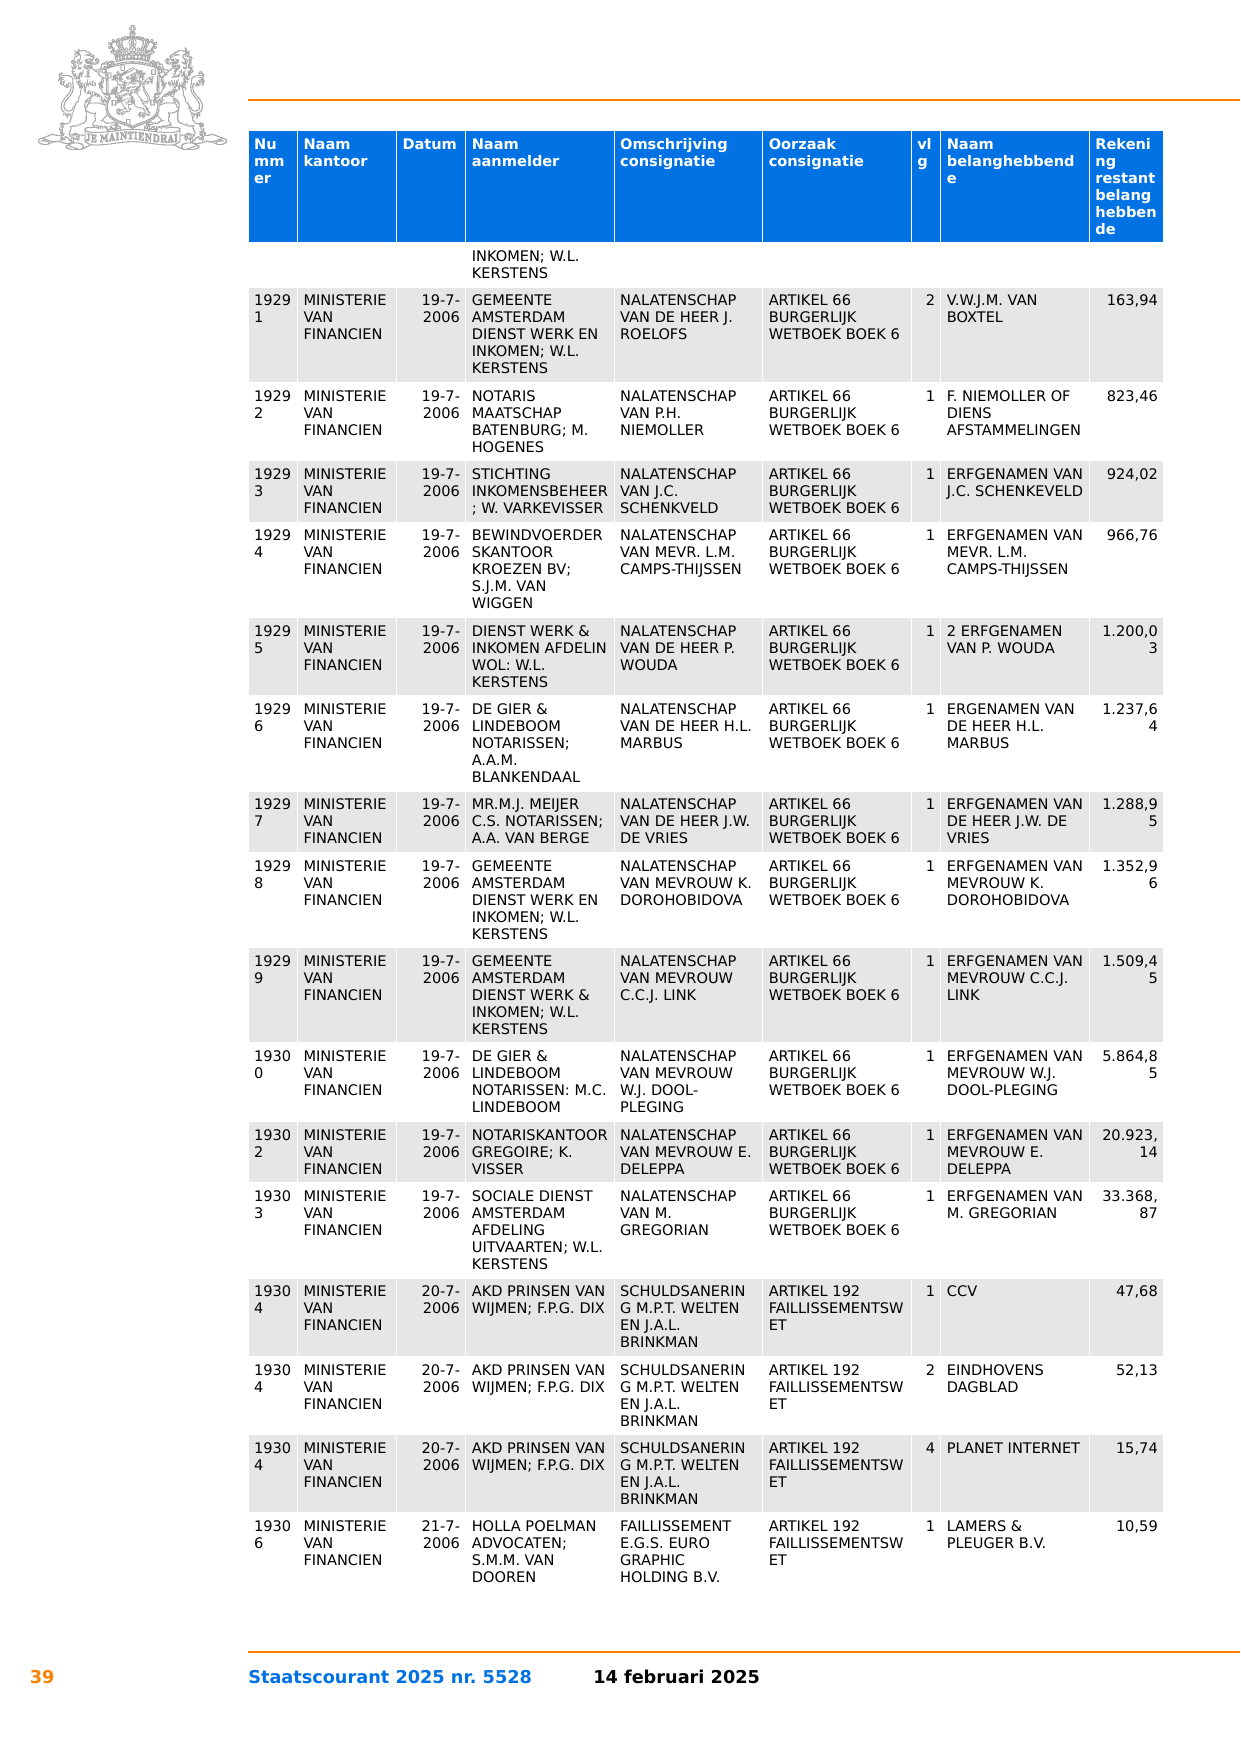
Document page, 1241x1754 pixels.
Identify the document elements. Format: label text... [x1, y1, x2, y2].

table_cell CCV [941, 1279, 1089, 1356]
table_cell ARTIKEL 66 BURGERLIJK WETBOEK BOEK 6 [763, 1183, 911, 1277]
table_cell 33.368,87 [1090, 1183, 1163, 1277]
table_cell GEMEENTE AMSTERDAM DIENST WERK & INKOMEN; W.L. KERSTENS [466, 948, 614, 1042]
table_cell 1 [912, 853, 940, 947]
table_cell 19-7-2006 [397, 1122, 465, 1182]
table_cell 1 [912, 1514, 940, 1591]
table_cell 1 [912, 618, 940, 695]
table_cell MR.M.J. MEIJER C.S. NOTARISSEN; A.A. VAN BERGE [466, 792, 614, 852]
table_cell 20.923,14 [1090, 1122, 1163, 1182]
table_cell MINISTERIE VAN FINANCIEN [298, 1514, 396, 1591]
table_cell F. NIEMOLLER OF DIENS AFSTAMMELINGEN [941, 383, 1089, 460]
table_header Oorzaak consignatie [763, 131, 911, 242]
table_cell 1 [912, 383, 940, 460]
table_cell NALATENSCHAP VAN MEVROUW W.J. DOOL-PLEGING [615, 1044, 762, 1121]
table_cell STICHTING INKOMENSBEHEER; W. VARKEVISSER [466, 461, 614, 522]
table_cell SCHULDSANERING M.P.T. WELTEN EN J.A.L. BRINKMAN [615, 1279, 762, 1356]
table_cell 47,68 [1090, 1279, 1163, 1356]
table_cell 823,46 [1090, 383, 1163, 460]
table_cell 19297 [249, 792, 297, 852]
table_header Nummer [249, 131, 297, 242]
table_cell MINISTERIE VAN FINANCIEN [298, 461, 396, 522]
table_cell 1 [912, 461, 940, 522]
table_cell MINISTERIE VAN FINANCIEN [298, 853, 396, 947]
table_cell DE GIER & LINDEBOOM NOTARISSEN: M.C. LINDEBOOM [466, 1044, 614, 1121]
table_cell V.W.J.M. VAN BOXTEL [941, 288, 1089, 382]
table_cell [615, 243, 762, 287]
table_cell 19299 [249, 948, 297, 1042]
table_cell ARTIKEL 66 BURGERLIJK WETBOEK BOEK 6 [763, 948, 911, 1042]
table_cell GEMEENTE AMSTERDAM DIENST WERK EN INKOMEN; W.L. KERSTENS [466, 288, 614, 382]
table_header Naam kantoor [298, 131, 396, 242]
table_cell [763, 243, 911, 287]
table_cell ARTIKEL 192 FAILLISSEMENTSWET [763, 1435, 911, 1512]
table_cell 19303 [249, 1183, 297, 1277]
table_cell NALATENSCHAP VAN DE HEER H.L. MARBUS [615, 696, 762, 791]
table_cell 20-7-2006 [397, 1357, 465, 1434]
table_cell 1 [912, 1044, 940, 1121]
table_cell 19295 [249, 618, 297, 695]
table_cell 2 [912, 288, 940, 382]
table_cell SCHULDSANERING M.P.T. WELTEN EN J.A.L. BRINKMAN [615, 1435, 762, 1512]
table_cell ERFGENAMEN VAN J.C. SCHENKEVELD [941, 461, 1089, 522]
table_cell ARTIKEL 66 BURGERLIJK WETBOEK BOEK 6 [763, 288, 911, 382]
table_cell 19-7-2006 [397, 523, 465, 617]
table_cell 1.237,64 [1090, 696, 1163, 791]
table_cell 21-7-2006 [397, 1514, 465, 1591]
table_cell ARTIKEL 66 BURGERLIJK WETBOEK BOEK 6 [763, 696, 911, 791]
table_cell ARTIKEL 192 FAILLISSEMENTSWET [763, 1514, 911, 1591]
table_cell 163,94 [1090, 288, 1163, 382]
table_cell 52,13 [1090, 1357, 1163, 1434]
table_header Rekening restant belanghebbende [1090, 131, 1163, 242]
table_cell ARTIKEL 192 FAILLISSEMENTSWET [763, 1279, 911, 1356]
table_cell [397, 243, 465, 287]
table_cell 19291 [249, 288, 297, 382]
table_cell 19294 [249, 523, 297, 617]
table_cell 1 [912, 948, 940, 1042]
table_header Naam aanmelder [466, 131, 614, 242]
table_cell MINISTERIE VAN FINANCIEN [298, 792, 396, 852]
table_cell 1 [912, 523, 940, 617]
table_cell NALATENSCHAP VAN DE HEER J.W. DE VRIES [615, 792, 762, 852]
table_cell ERFGENAMEN VAN MEVROUW K. DOROHOBIDOVA [941, 853, 1089, 947]
table_cell ERFGENAMEN VAN MEVROUW E. DELEPPA [941, 1122, 1089, 1182]
table_cell MINISTERIE VAN FINANCIEN [298, 618, 396, 695]
table_cell NALATENSCHAP VAN P.H. NIEMOLLER [615, 383, 762, 460]
table_cell BEWINDVOERDERSKANTOOR KROEZEN BV; S.J.M. VAN WIGGEN [466, 523, 614, 617]
table_cell 19304 [249, 1279, 297, 1356]
table_cell 19300 [249, 1044, 297, 1121]
table_cell MINISTERIE VAN FINANCIEN [298, 523, 396, 617]
table_cell ERFGENAMEN VAN MEVR. L.M. CAMPS-THIJSSEN [941, 523, 1089, 617]
table_cell 1.509,45 [1090, 948, 1163, 1042]
table_cell 19-7-2006 [397, 948, 465, 1042]
table_cell 19-7-2006 [397, 383, 465, 460]
table_cell 20-7-2006 [397, 1279, 465, 1356]
table_cell 19-7-2006 [397, 1183, 465, 1277]
table_cell 19-7-2006 [397, 853, 465, 947]
table_cell NOTARISKANTOOR GREGOIRE; K. VISSER [466, 1122, 614, 1182]
table_cell MINISTERIE VAN FINANCIEN [298, 1044, 396, 1121]
table_cell EINDHOVENS DAGBLAD [941, 1357, 1089, 1434]
table_cell GEMEENTE AMSTERDAM DIENST WERK EN INKOMEN; W.L. KERSTENS [466, 853, 614, 947]
table_cell ERFGENAMEN VAN M. GREGORIAN [941, 1183, 1089, 1277]
table_cell 19-7-2006 [397, 288, 465, 382]
table_cell AKD PRINSEN VAN WIJMEN; F.P.G. DIX [466, 1279, 614, 1356]
table_cell [941, 243, 1089, 287]
table_cell LAMERS & PLEUGER B.V. [941, 1514, 1089, 1591]
table_cell DIENST WERK & INKOMEN AFDELIN WOL: W.L. KERSTENS [466, 618, 614, 695]
table_cell 19298 [249, 853, 297, 947]
table_cell INKOMEN; W.L. KERSTENS [466, 243, 614, 287]
table_cell MINISTERIE VAN FINANCIEN [298, 1183, 396, 1277]
table_cell ARTIKEL 192 FAILLISSEMENTSWET [763, 1357, 911, 1434]
table_cell NALATENSCHAP VAN MEVROUW K. DOROHOBIDOVA [615, 853, 762, 947]
table_cell MINISTERIE VAN FINANCIEN [298, 1122, 396, 1182]
table_cell AKD PRINSEN VAN WIJMEN; F.P.G. DIX [466, 1357, 614, 1434]
table_cell 5.864,85 [1090, 1044, 1163, 1121]
table_cell NALATENSCHAP VAN J.C. SCHENKVELD [615, 461, 762, 522]
table_cell 1.200,03 [1090, 618, 1163, 695]
table_cell ERGENAMEN VAN DE HEER H.L. MARBUS [941, 696, 1089, 791]
table_cell 19-7-2006 [397, 461, 465, 522]
table_cell DE GIER & LINDEBOOM NOTARISSEN; A.A.M. BLANKENDAAL [466, 696, 614, 791]
table_cell 19302 [249, 1122, 297, 1182]
table_cell 19-7-2006 [397, 696, 465, 791]
table_cell ARTIKEL 66 BURGERLIJK WETBOEK BOEK 6 [763, 792, 911, 852]
table_cell PLANET INTERNET [941, 1435, 1089, 1512]
picture [38, 25, 227, 150]
table_cell MINISTERIE VAN FINANCIEN [298, 1279, 396, 1356]
table_cell SOCIALE DIENST AMSTERDAM AFDELING UITVAARTEN; W.L. KERSTENS [466, 1183, 614, 1277]
table_cell ARTIKEL 66 BURGERLIJK WETBOEK BOEK 6 [763, 853, 911, 947]
table_cell 1.352,96 [1090, 853, 1163, 947]
table_cell MINISTERIE VAN FINANCIEN [298, 288, 396, 382]
table_header Datum [397, 131, 465, 242]
table_cell MINISTERIE VAN FINANCIEN [298, 1435, 396, 1512]
table_cell 966,76 [1090, 523, 1163, 617]
table_cell MINISTERIE VAN FINANCIEN [298, 696, 396, 791]
table_cell 19292 [249, 383, 297, 460]
table_cell ERFGENAMEN VAN MEVROUW C.C.J. LINK [941, 948, 1089, 1042]
table_cell NALATENSCHAP VAN DE HEER P. WOUDA [615, 618, 762, 695]
table_cell ARTIKEL 66 BURGERLIJK WETBOEK BOEK 6 [763, 523, 911, 617]
table_cell ARTIKEL 66 BURGERLIJK WETBOEK BOEK 6 [763, 1122, 911, 1182]
table_cell 19-7-2006 [397, 618, 465, 695]
table_header Naam belanghebbende [941, 131, 1089, 242]
table_cell SCHULDSANERING M.P.T. WELTEN EN J.A.L. BRINKMAN [615, 1357, 762, 1434]
table_header Omschrijving consignatie [615, 131, 762, 242]
table_cell ARTIKEL 66 BURGERLIJK WETBOEK BOEK 6 [763, 383, 911, 460]
table_cell AKD PRINSEN VAN WIJMEN; F.P.G. DIX [466, 1435, 614, 1512]
table_cell HOLLA POELMAN ADVOCATEN; S.M.M. VAN DOOREN [466, 1514, 614, 1591]
table_cell 1 [912, 696, 940, 791]
table_cell 924,02 [1090, 461, 1163, 522]
table_cell 20-7-2006 [397, 1435, 465, 1512]
table_cell 19306 [249, 1514, 297, 1591]
table_cell [912, 243, 940, 287]
table_cell 15,74 [1090, 1435, 1163, 1512]
table_cell MINISTERIE VAN FINANCIEN [298, 383, 396, 460]
table_cell [249, 243, 297, 287]
table_cell NALATENSCHAP VAN DE HEER J. ROELOFS [615, 288, 762, 382]
table_cell 1 [912, 1183, 940, 1277]
table_cell 2 ERFGENAMEN VAN P. WOUDA [941, 618, 1089, 695]
table_cell NALATENSCHAP VAN MEVR. L.M. CAMPS-THIJSSEN [615, 523, 762, 617]
table_cell ARTIKEL 66 BURGERLIJK WETBOEK BOEK 6 [763, 1044, 911, 1121]
table_cell [1090, 243, 1163, 287]
table_cell FAILLISSEMENT E.G.S. EURO GRAPHIC HOLDING B.V. [615, 1514, 762, 1591]
table_cell 19293 [249, 461, 297, 522]
table_cell 19-7-2006 [397, 1044, 465, 1121]
table_cell 1 [912, 792, 940, 852]
table_cell 19-7-2006 [397, 792, 465, 852]
table_cell 4 [912, 1435, 940, 1512]
table_cell [298, 243, 396, 287]
table_cell 1.288,95 [1090, 792, 1163, 852]
table_cell 19304 [249, 1357, 297, 1434]
table_cell MINISTERIE VAN FINANCIEN [298, 1357, 396, 1434]
table_cell NOTARIS MAATSCHAP BATENBURG; M. HOGENES [466, 383, 614, 460]
table_cell ARTIKEL 66 BURGERLIJK WETBOEK BOEK 6 [763, 618, 911, 695]
table_cell NALATENSCHAP VAN M. GREGORIAN [615, 1183, 762, 1277]
table_cell 1 [912, 1279, 940, 1356]
table_cell 19296 [249, 696, 297, 791]
table_header vlg [912, 131, 940, 242]
table_cell ARTIKEL 66 BURGERLIJK WETBOEK BOEK 6 [763, 461, 911, 522]
table_cell MINISTERIE VAN FINANCIEN [298, 948, 396, 1042]
table_cell 1 [912, 1122, 940, 1182]
table_cell 19304 [249, 1435, 297, 1512]
table_cell NALATENSCHAP VAN MEVROUW C.C.J. LINK [615, 948, 762, 1042]
table_cell ERFGENAMEN VAN DE HEER J.W. DE VRIES [941, 792, 1089, 852]
table_cell NALATENSCHAP VAN MEVROUW E. DELEPPA [615, 1122, 762, 1182]
table_cell ERFGENAMEN VAN MEVROUW W.J. DOOL-PLEGING [941, 1044, 1089, 1121]
table_cell 2 [912, 1357, 940, 1434]
table_cell 10,59 [1090, 1514, 1163, 1591]
